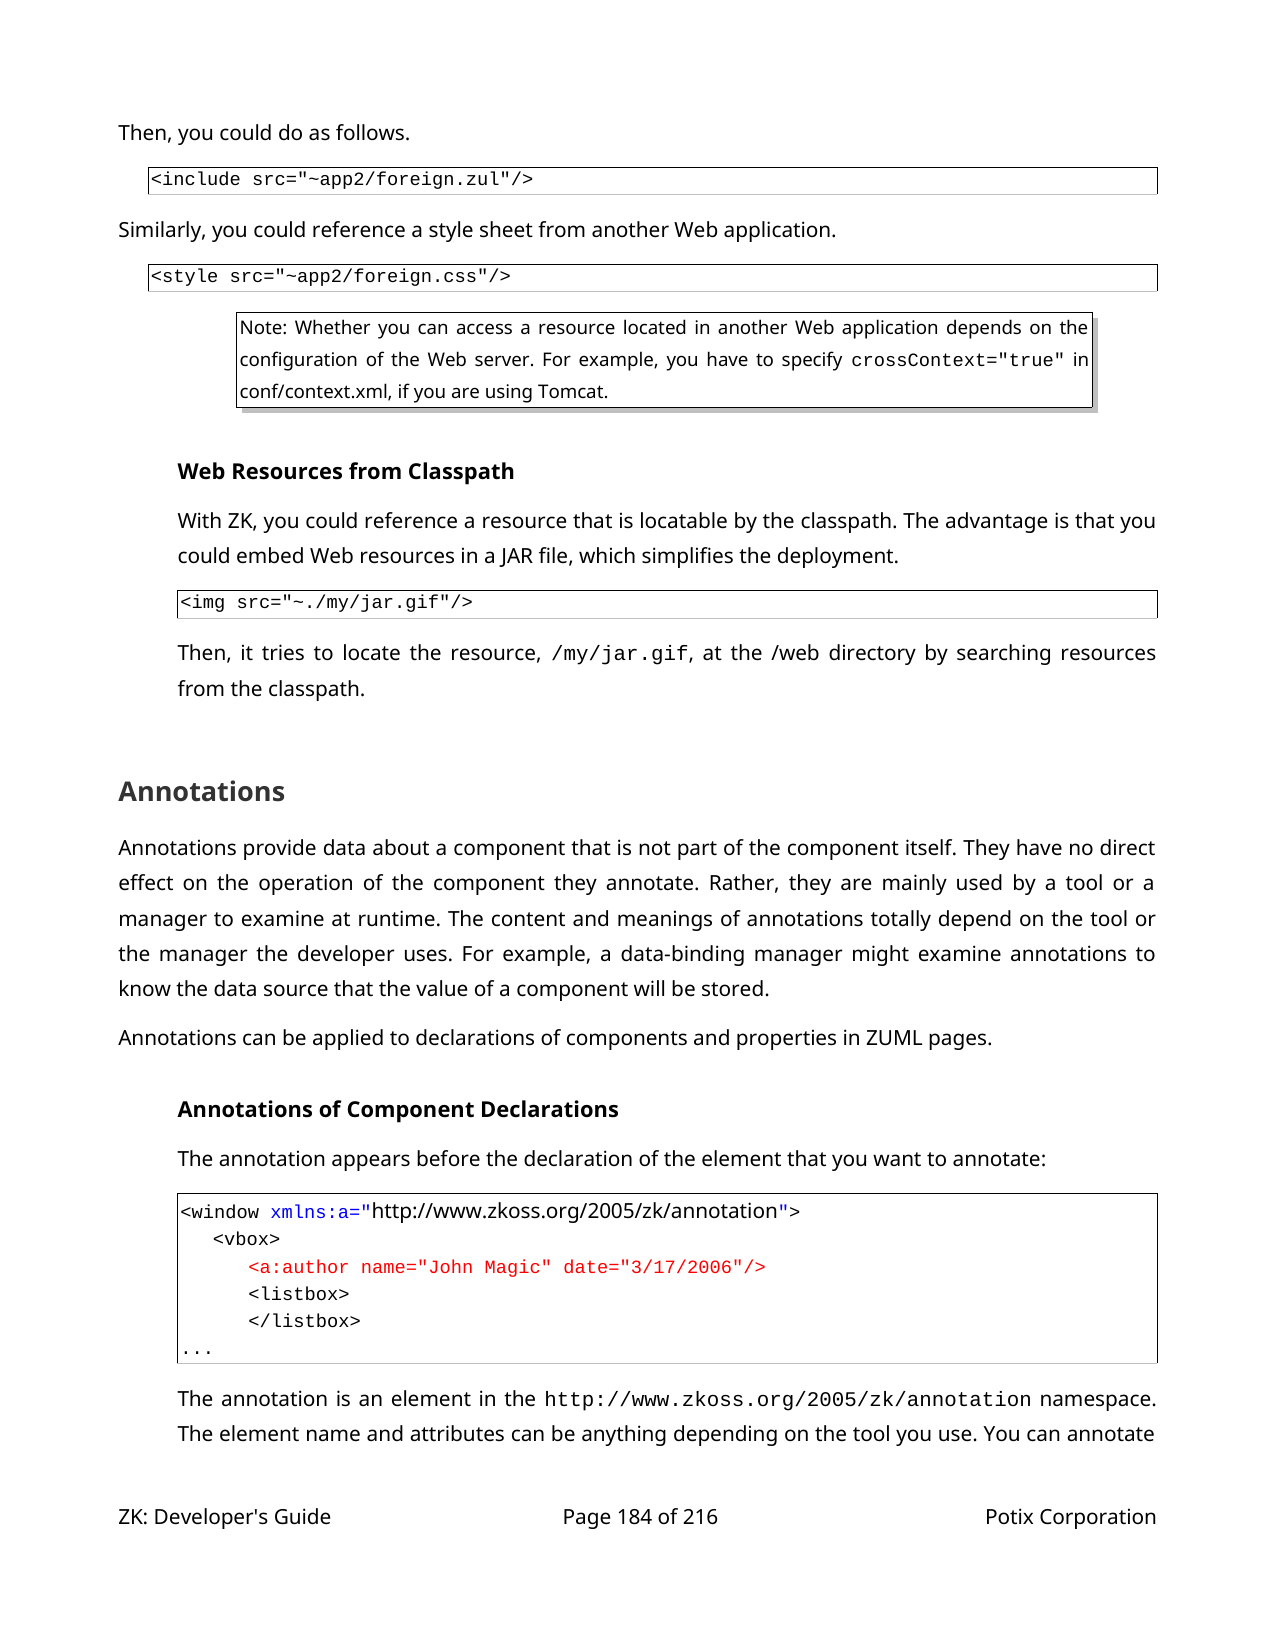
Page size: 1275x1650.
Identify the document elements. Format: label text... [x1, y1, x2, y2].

text <style src="~app2/foreign.css"/> [149, 265, 1157, 291]
text </listbox> [178, 1309, 1157, 1333]
text The annotation is an element in the http://www.zkoss.org/2005/zk/annotation namespace. The element name and attributes can be anything depending on the tool you use. You can annotate [177, 1384, 1157, 1448]
text <img src="~./my/jar.gif"/> [178, 591, 1157, 618]
text Annotations provide data about a component that is not part of the component itself. They have no direct effect on the operation of the component they annotate. Rather, they are mainly used by a tool or a manager to examine at runtime. The content and meanings of annotations totally depend on the tool or the manager the developer uses. For example, a data-binding manager might examine annotations to know the data source that the value of a component will be stored. [118, 833, 1157, 1002]
subtitle Annotations [118, 773, 1157, 809]
text Annotations can be applied to declarations of components and properties in ZUML pages. [118, 1023, 1157, 1051]
text Then, you could do as follows. [118, 118, 1157, 146]
text <a:author name="John Magic" date="3/17/2006"/> [178, 1254, 1157, 1279]
text <window xmlns:a="http://www.zkoss.org/2005/zk/annotation"> [178, 1194, 1157, 1224]
text ... [178, 1336, 1157, 1363]
text With ZK, you could reference a resource that is locatable by the classpath. The advantage is that you could embed Web resources in a JAR file, which simplifies the deployment. [177, 506, 1157, 570]
text <vbox> [178, 1227, 1157, 1252]
subtitle Annotations of Component Declarations [177, 1094, 1157, 1124]
text <include src="~app2/foreign.zul"/> [149, 168, 1157, 194]
text Note: Whether you can access a resource located in another Web application depends on the configuration of the Web server. For example, you have to specify crossContext="true" in conf/context.xml, if you are using Tomcat. [237, 313, 1092, 407]
subtitle Web Resources from Classpath [177, 456, 1157, 486]
text Similarly, you could reference a style sheet from another Web application. [118, 215, 1157, 243]
text Then, it tries to locate the resource, /my/jar.gif, at the /web directory by searching resources from the classpath. [177, 638, 1157, 702]
text <listbox> [178, 1282, 1157, 1306]
text The annotation appears before the declaration of the element that you want to annotate: [177, 1144, 1157, 1172]
